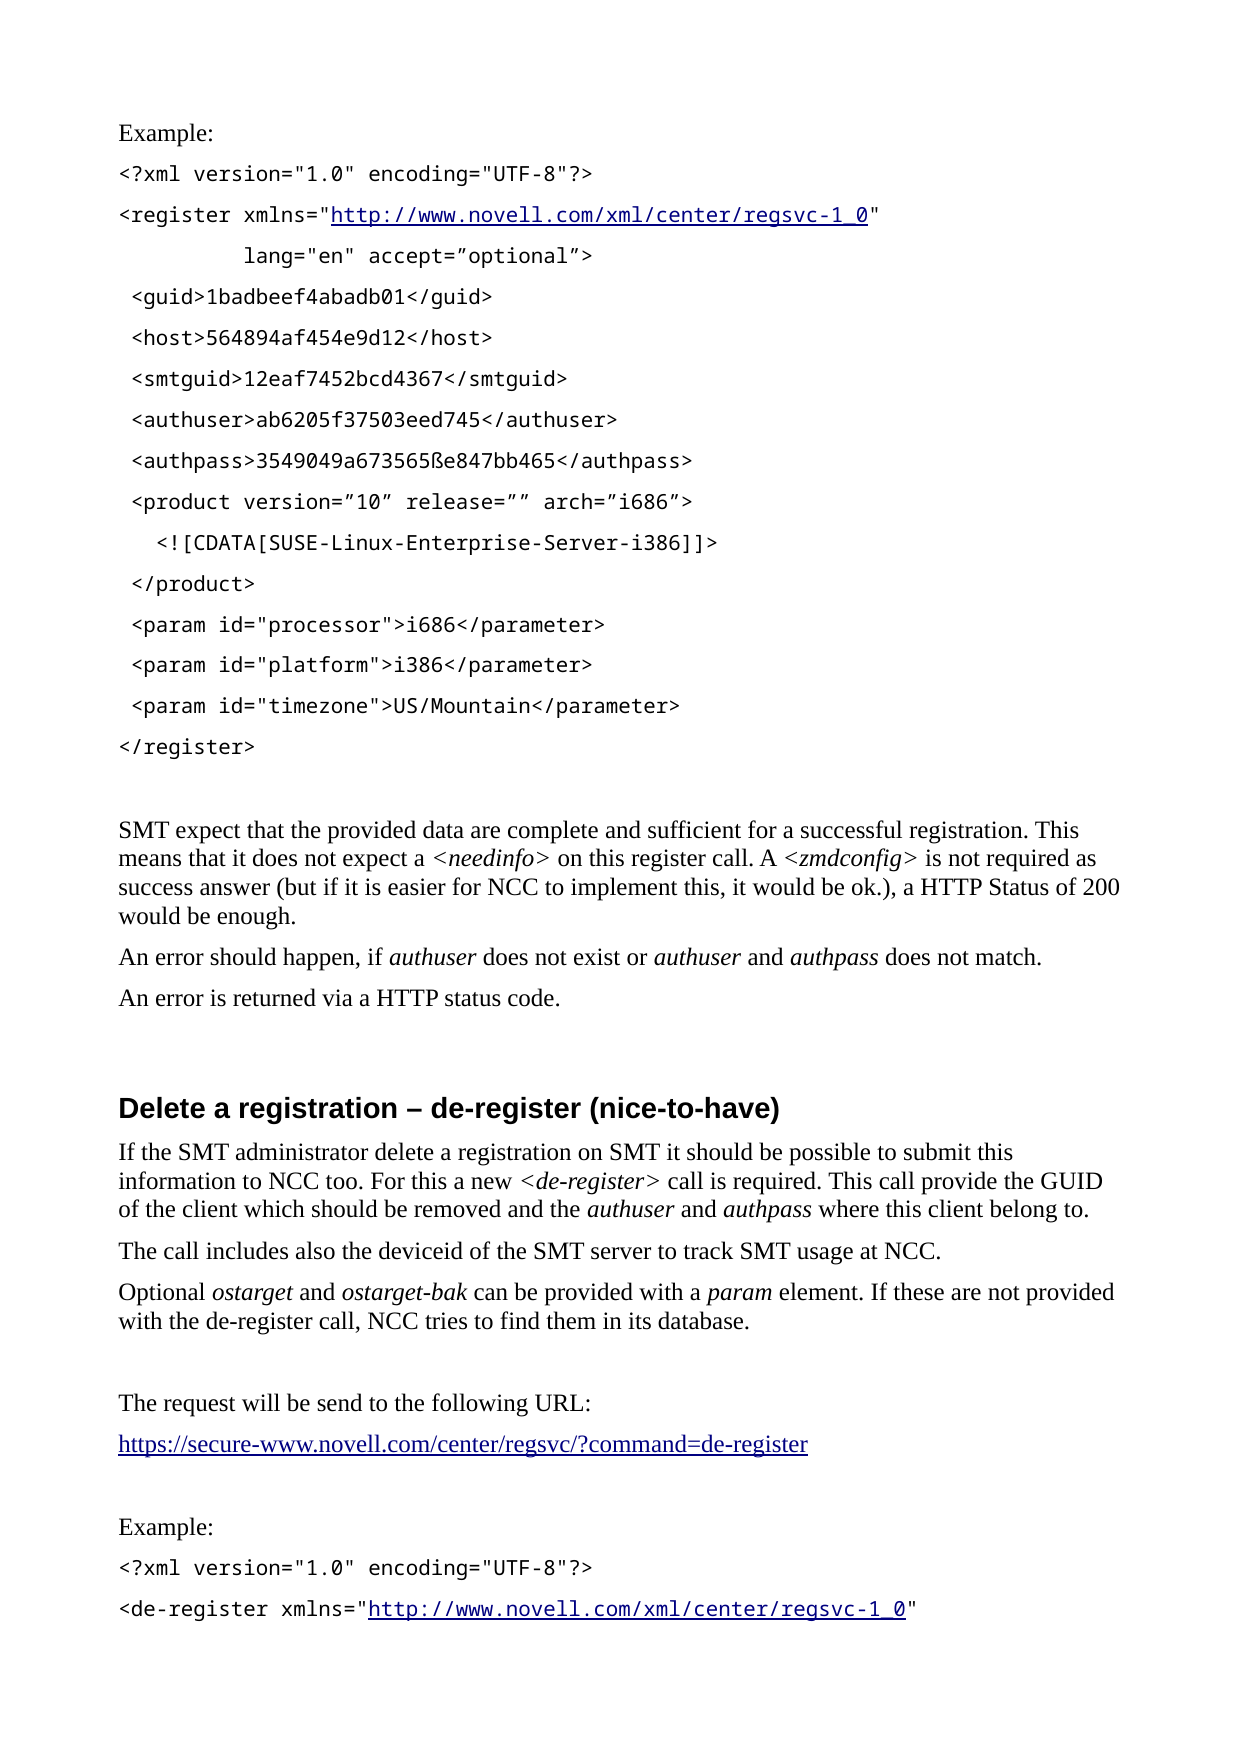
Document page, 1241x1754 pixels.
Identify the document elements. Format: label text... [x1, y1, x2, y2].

text SMT expect that the provided data are complete and sufficient for a successful registration. This means that it does not expect a <needinfo> on this register call. A <zmdconfig> is not required as success answer (but if it is easier for NCC to implement this, it would be ok.), a HTTP Status of 200 would be enough. [118, 815, 1122, 930]
text <guid>1badbeef4abadb01</guid> [118, 282, 1122, 311]
text <smtguid>12eaf7452bcd4367</smtguid> [118, 364, 1122, 392]
text <host>564894af454e9d12</host> [118, 323, 1122, 352]
text <?xml version="1.0" encoding="UTF-8"?> [118, 1553, 1122, 1582]
text <de-register xmlns="http://www.novell.com/xml/center/regsvc-1_0" [118, 1594, 1122, 1623]
text Example: [118, 1512, 1122, 1541]
text An error should happen, if authuser does not exist or authuser and authpass does not match. [118, 942, 1122, 971]
text The call includes also the deviceid of the SMT server to track SMT usage at NCC. [118, 1236, 1122, 1264]
text <param id="timezone">US/Mountain</parameter> [118, 692, 1122, 720]
text <authpass>3549049a673565ße847bb465</authpass> [118, 446, 1122, 474]
text <authuser>ab6205f37503eed745</authuser> [118, 405, 1122, 433]
text https://secure-www.novell.com/center/regsvc/?command=de-register [118, 1429, 1122, 1458]
text <param id="platform">i386</parameter> [118, 651, 1122, 679]
subtitle Delete a registration – de-register (nice-to-have) [118, 1091, 1122, 1124]
text The request will be send to the following URL: [118, 1388, 1122, 1417]
text <![CDATA[SUSE-Linux-Enterprise-Server-i386]]> [118, 528, 1122, 556]
text </product> [118, 569, 1122, 597]
text If the SMT administrator delete a registration on SMT it should be possible to submit this information to NCC too. For this a new <de-register> call is required. This call provide the GUID of the client which should be removed and the authuser and authpass where this client belong to. [118, 1137, 1122, 1223]
text Example: [118, 118, 1122, 147]
text </register> [118, 732, 1122, 761]
text An error is returned via a HTTP status code. [118, 983, 1122, 1012]
text <?xml version="1.0" encoding="UTF-8"?> [118, 159, 1122, 188]
text Optional ostarget and ostarget-bak can be provided with a param element. If these are not provided with the de-register call, NCC tries to find them in its database. [118, 1277, 1122, 1334]
text lang="en" accept=”optional”> [118, 241, 1122, 270]
text <param id="processor">i686</parameter> [118, 610, 1122, 638]
text <product version=”10” release=”” arch=”i686”> [118, 487, 1122, 515]
text <register xmlns="http://www.novell.com/xml/center/regsvc-1_0" [118, 200, 1122, 229]
